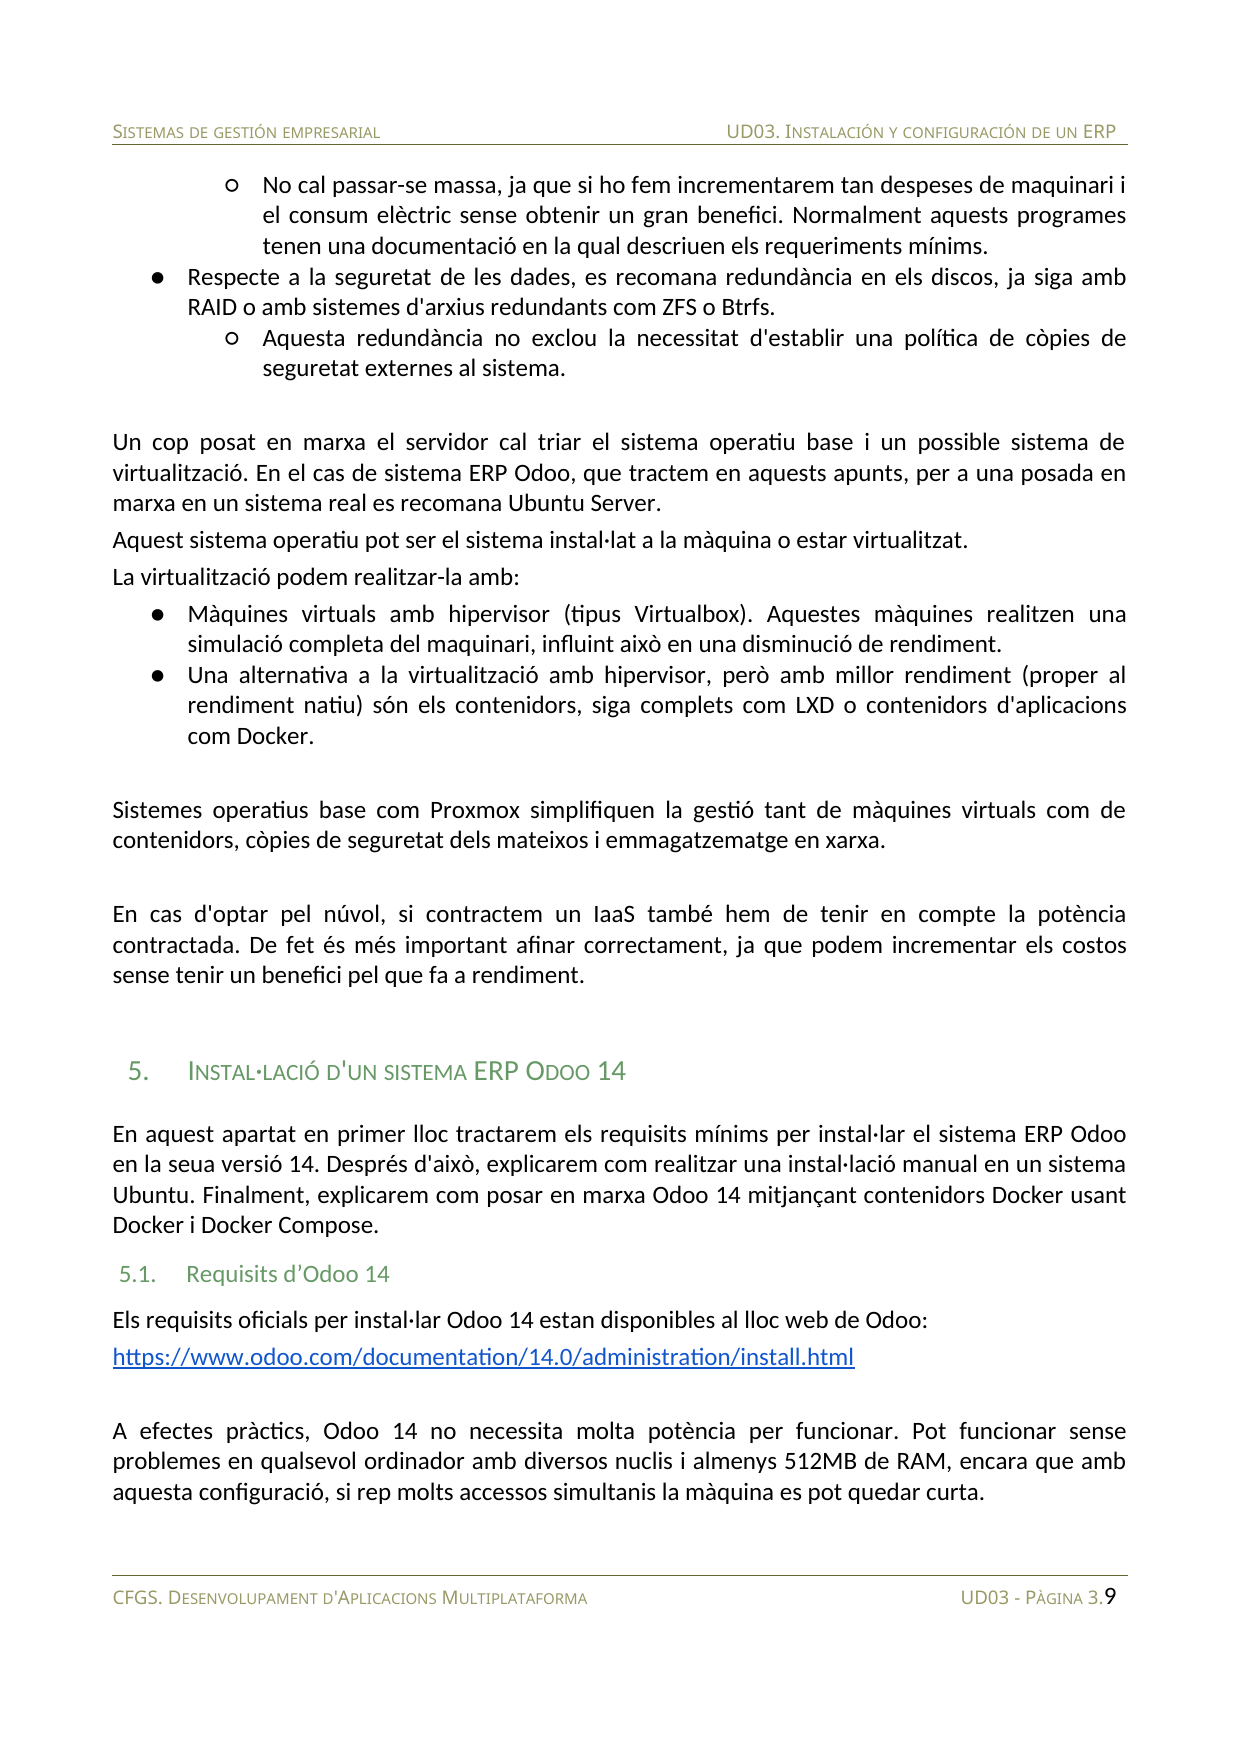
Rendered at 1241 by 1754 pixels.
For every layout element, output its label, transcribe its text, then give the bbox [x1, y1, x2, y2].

text En cas d'optar pel núvol, si contractem un IaaS també hem de tenir en compte la potència contractada. De fet és més important afinar correctament, ja que podem incrementar els costos sense tenir un benefici pel que fa a rendiment. [112, 899, 1128, 990]
text Un cop posat en marxa el servidor cal triar el sistema operatiu base i un possible sistema de virtualització. En el cas de sistema ERP Odoo, que tractem en aquests apunts, per a una posada en marxa en un sistema real es recomana Ubuntu Server. [112, 426, 1128, 518]
text La virtualització podem realitzar-la amb: [112, 561, 1128, 592]
list No cal passar-se massa, ja que si ho fem incrementarem tan despeses de maquinari i el consum elèctric sense obtenir un gran benefici. Normalment aquests programes tenen una documentació en la qual descriuen els requeriments mínims. [225, 169, 1128, 261]
text A efectes pràctics, Odoo 14 no necessita molta potència per funcionar. Pot funcionar sense problemes en qualsevol ordinador amb diversos nuclis i almenys 512MB de RAM, encara que amb aquesta configuració, si rep molts accessos simultanis la màquina es pot quedar curta. [112, 1415, 1128, 1506]
list Aquesta redundància no exclou la necessitat d'establir una política de còpies de seguretat externes al sistema. [225, 322, 1128, 383]
text En aquest apartat en primer lloc tractarem els requisits mínims per instal·lar el sistema ERP Odoo en la seua versió 14. Després d'això, explicarem com realitzar una instal·lació manual en un sistema Ubuntu. Finalment, explicarem com posar en marxa Odoo 14 mitjançant contenidors Docker usant Docker i Docker Compose. [112, 1118, 1128, 1240]
list Màquines virtuals amb hipervisor (tipus Virtualbox). Aquestes màquines realitzen una simulació completa del maquinari, influint això en una disminució de rendiment. [150, 598, 1128, 659]
list Una alternativa a la virtualització amb hipervisor, però amb millor rendiment (proper al rendiment natiu) són els contenidors, siga complets com LXD o contenidors d'aplicacions com Docker. [150, 659, 1128, 751]
text Els requisits oficials per instal·lar Odoo 14 estan disponibles al lloc web de Odoo: [112, 1304, 1128, 1334]
list Respecte a la seguretat de les dades, es recomana redundància en els discos, ja siga amb RAID o amb sistemes d'arxius redundants com ZFS o Btrfs. [150, 261, 1128, 322]
text Aquest sistema operatiu pot ser el sistema instal·lat a la màquina o estar virtualitzat. [112, 524, 1128, 555]
subtitle Requisits d’Odoo 14 [156, 1259, 1128, 1289]
text https://www.odoo.com/documentation/14.0/administration/install.html [112, 1341, 1128, 1371]
subtitle Instal·lació d'un sistema ERP Odoo 14 [150, 1052, 1128, 1088]
text Sistemes operatius base com Proxmox simplifiquen la gestió tant de màquines virtuals com de contenidors, còpies de seguretat dels mateixos i emmagatzematge en xarxa. [112, 794, 1128, 855]
